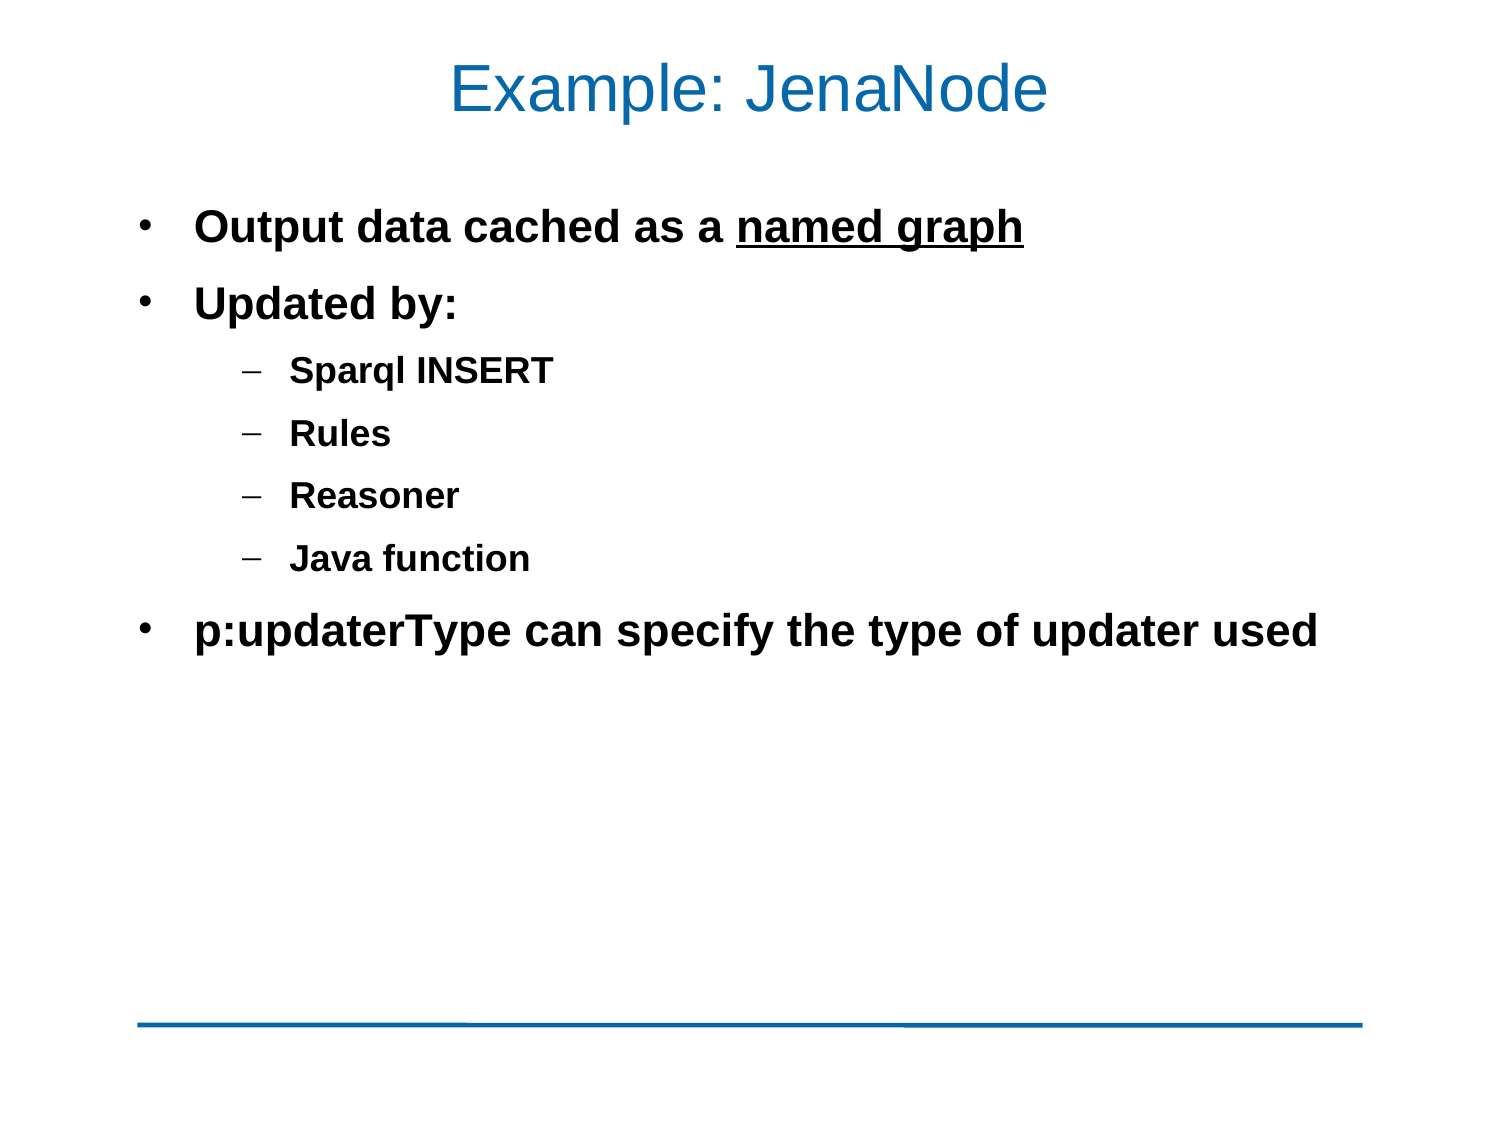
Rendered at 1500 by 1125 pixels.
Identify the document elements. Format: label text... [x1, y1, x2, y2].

list Output data cached as a named graph Updated by: Sparql INSERT Rules Reasoner Java function p:updaterType can specify the type of updater used [115, 179, 1387, 1005]
title Example: JenaNode [0, 6, 1500, 149]
